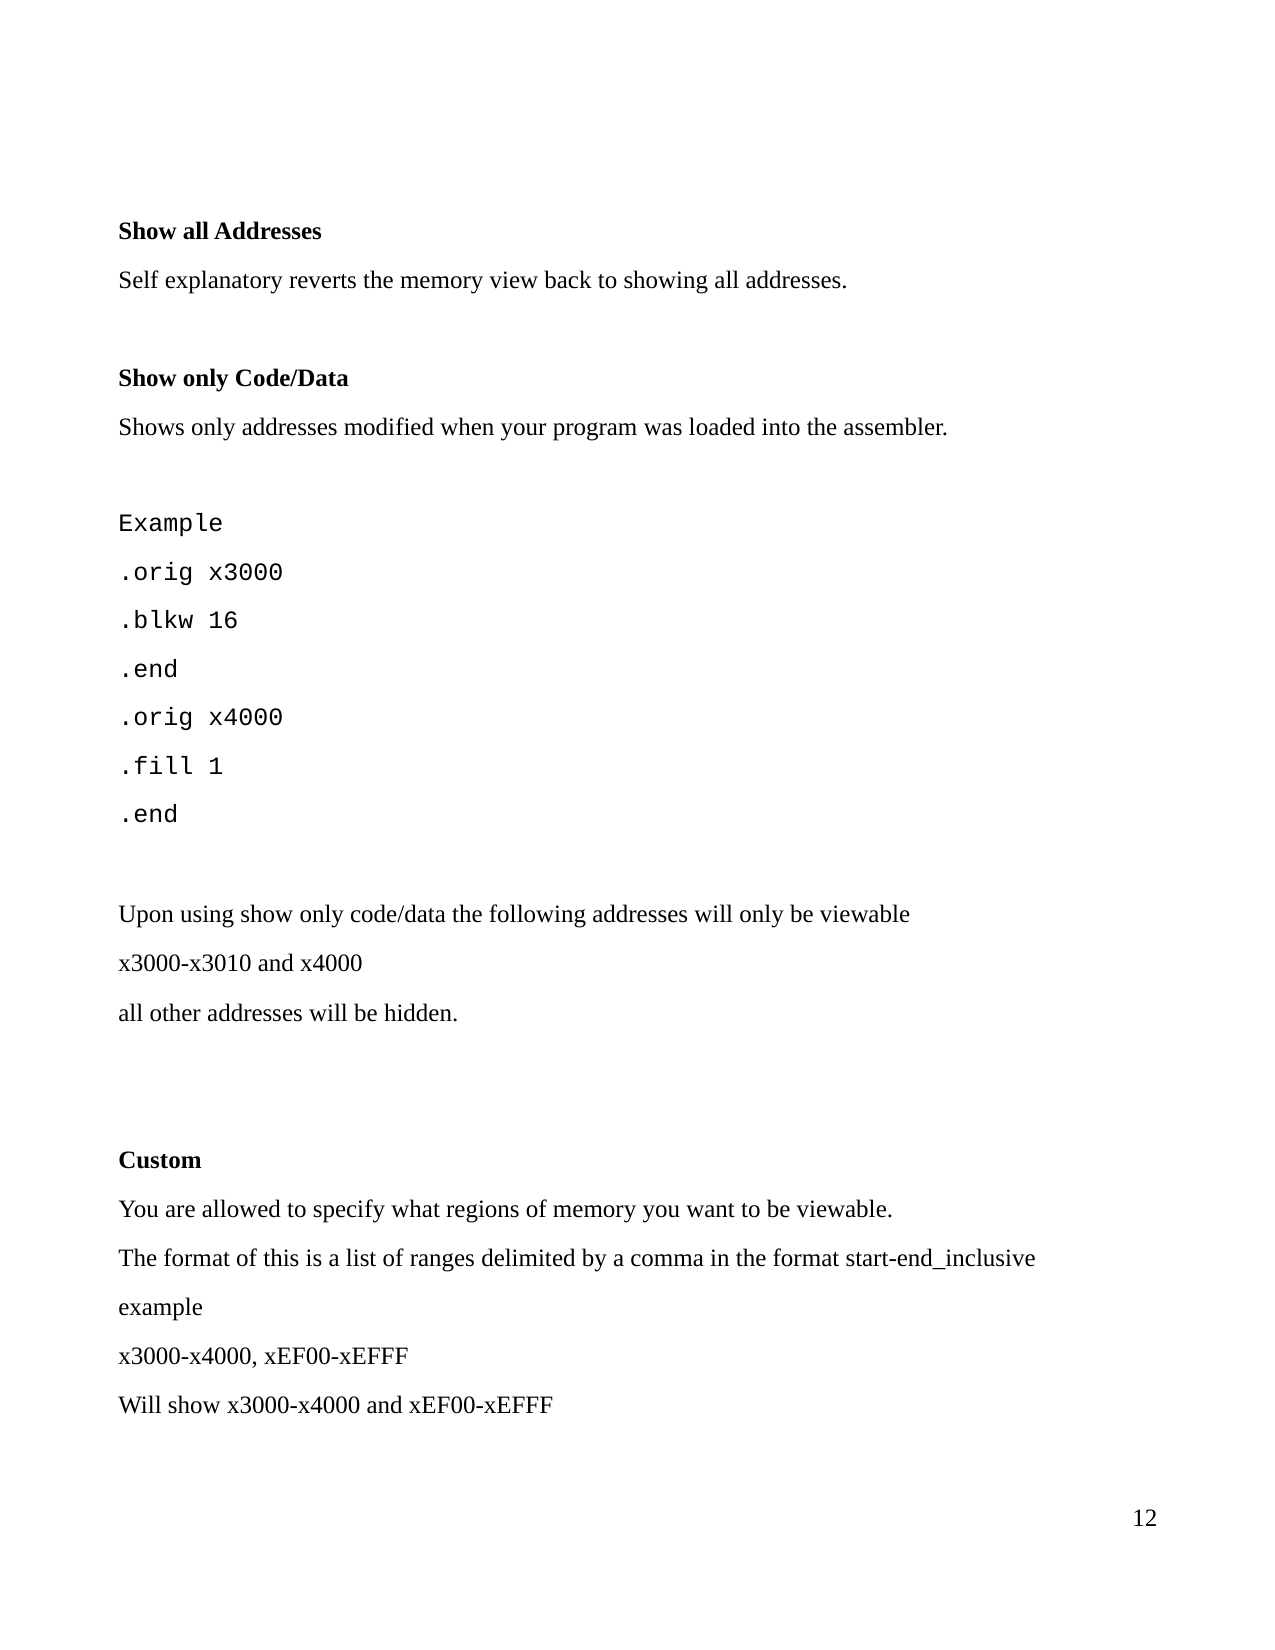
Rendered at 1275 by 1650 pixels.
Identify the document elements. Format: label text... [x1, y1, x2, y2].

text You are allowed to specify what regions of memory you want to be viewable. [118, 1194, 1157, 1223]
text .orig x3000 [118, 559, 1157, 587]
text Shows only addresses modified when your program was loaded into the assembler. [118, 412, 1157, 441]
text .blkw 16 [118, 608, 1157, 636]
text Show only Code/Data [118, 363, 1157, 392]
text x3000-x3010 and x4000 [118, 948, 1157, 977]
text .end [118, 656, 1157, 684]
text The format of this is a list of ranges delimited by a comma in the format start-end_inclusive [118, 1243, 1157, 1272]
text Self explanatory reverts the memory view back to showing all addresses. [118, 265, 1157, 294]
text .fill 1 [118, 753, 1157, 782]
text Show all Addresses [118, 216, 1157, 245]
text all other addresses will be hidden. [118, 998, 1157, 1026]
text .orig x4000 [118, 705, 1157, 733]
text x3000-x4000, xEF00-xEFFF [118, 1341, 1157, 1370]
text example [118, 1292, 1157, 1321]
text Example [118, 511, 1157, 539]
text Custom [118, 1145, 1157, 1173]
text Upon using show only code/data the following addresses will only be viewable [118, 899, 1157, 928]
text Will show x3000-x4000 and xEF00-xEFFF [118, 1390, 1157, 1419]
text .end [118, 802, 1157, 830]
